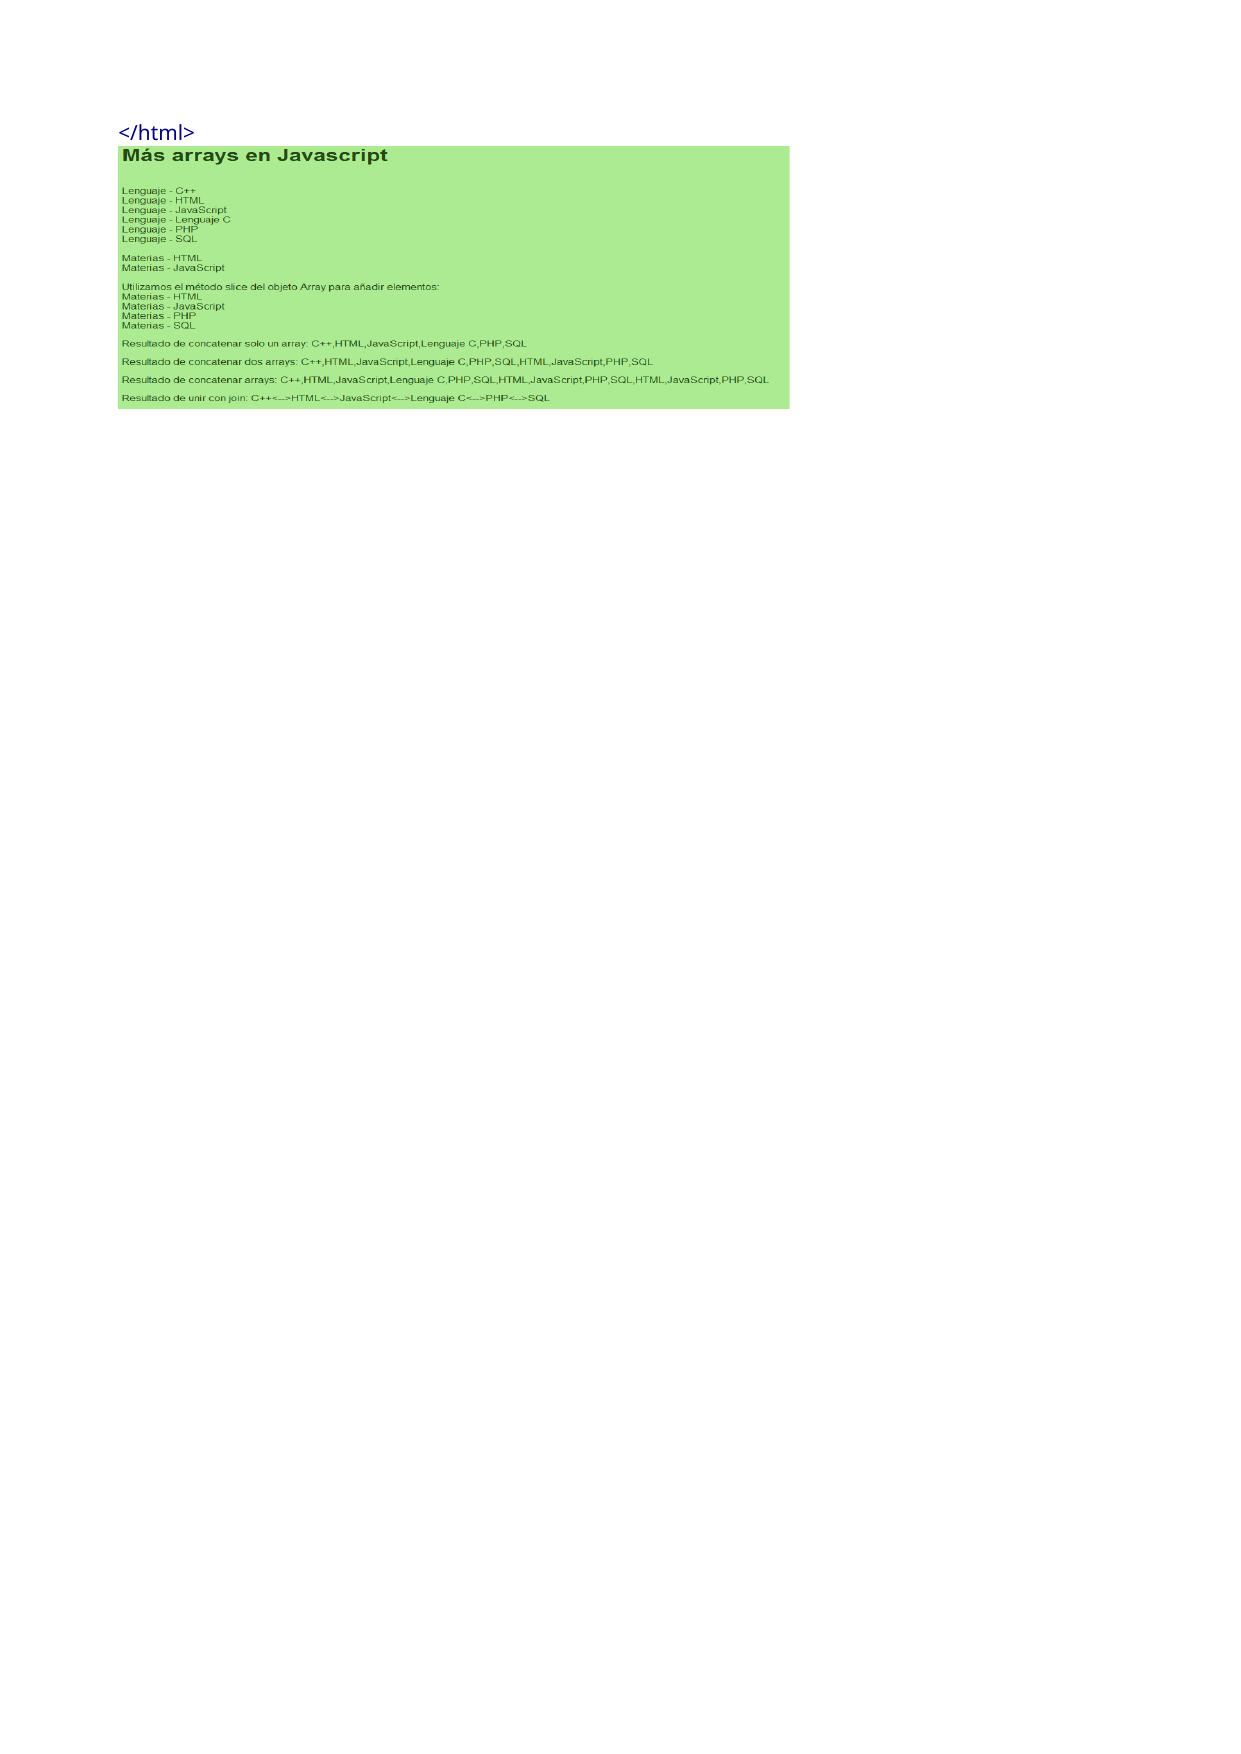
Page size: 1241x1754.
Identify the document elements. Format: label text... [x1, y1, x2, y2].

text </html> [118, 118, 1122, 147]
